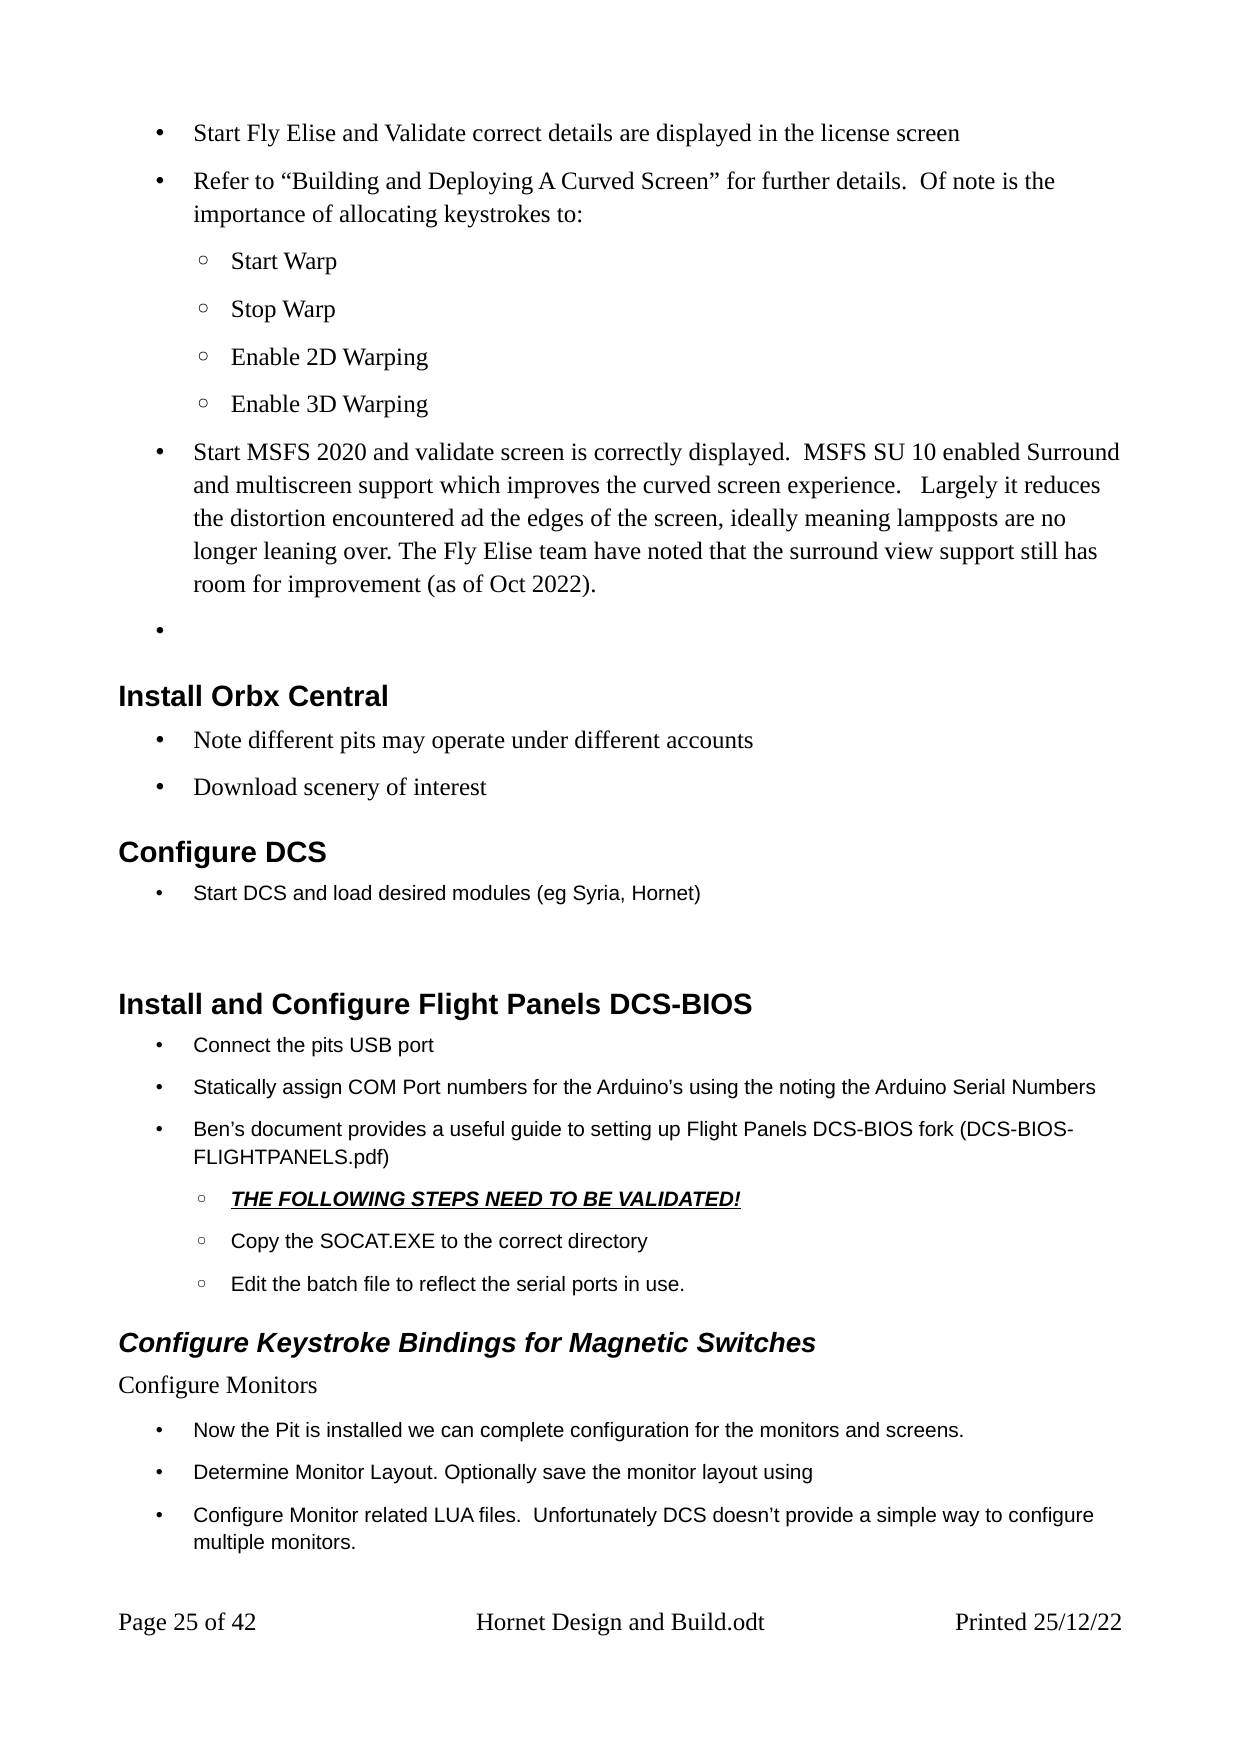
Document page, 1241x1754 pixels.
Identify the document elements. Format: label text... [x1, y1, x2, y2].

list Stop Warp [193, 294, 1122, 323]
list Enable 2D Warping [193, 342, 1122, 370]
subtitle Install Orbx Central [118, 679, 1122, 712]
list Statically assign COM Port numbers for the Arduino’s using the noting the Arduino Serial Numbers [156, 1075, 1122, 1099]
subtitle Configure Keystroke Bindings for Magnetic Switches [118, 1326, 1122, 1358]
list THE FOLLOWING STEPS NEED TO BE VALIDATED! [193, 1187, 1122, 1211]
subtitle Configure DCS [118, 835, 1122, 868]
list Start DCS and load desired modules (eg Syria, Hornet) [156, 881, 1122, 905]
list Determine Monitor Layout. Optionally save the monitor layout using [156, 1460, 1122, 1484]
list Download scenery of interest [156, 772, 1122, 801]
list Configure Monitor related LUA files. Unfortunately DCS doesn’t provide a simple way to configure multiple monitors. [156, 1502, 1122, 1554]
list Start Warp [193, 246, 1122, 275]
list Copy the SOCAT.EXE to the correct directory [193, 1229, 1122, 1253]
text Configure Monitors [118, 1370, 1122, 1399]
list Note different pits may operate under different accounts [156, 725, 1122, 754]
list Enable 3D Warping [193, 389, 1122, 418]
list Now the Pit is installed we can complete configuration for the monitors and screens. [156, 1418, 1122, 1442]
list Start MSFS 2020 and validate screen is correctly displayed. MSFS SU 10 enabled Surround and multiscreen support which improves the curved screen experience. Largely it reduces the distortion encountered ad the edges of the screen, ideally meaning lampposts are no longer leaning over. The Fly Elise team have noted that the surround view support still has room for improvement (as of Oct 2022). [156, 437, 1122, 598]
list Ben’s document provides a useful guide to setting up Flight Panels DCS-BIOS fork (DCS-BIOS-FLIGHTPANELS.pdf) [156, 1117, 1122, 1169]
list Edit the batch file to reflect the serial ports in use. [193, 1271, 1122, 1295]
subtitle Install and Configure Flight Panels DCS-BIOS [118, 987, 1122, 1020]
list Refer to “Building and Deploying A Curved Screen” for further details. Of note is the importance of allocating keystrokes to: [156, 166, 1122, 227]
list Start Fly Elise and Validate correct details are displayed in the license screen [156, 118, 1122, 147]
list Connect the pits USB port [156, 1033, 1122, 1057]
